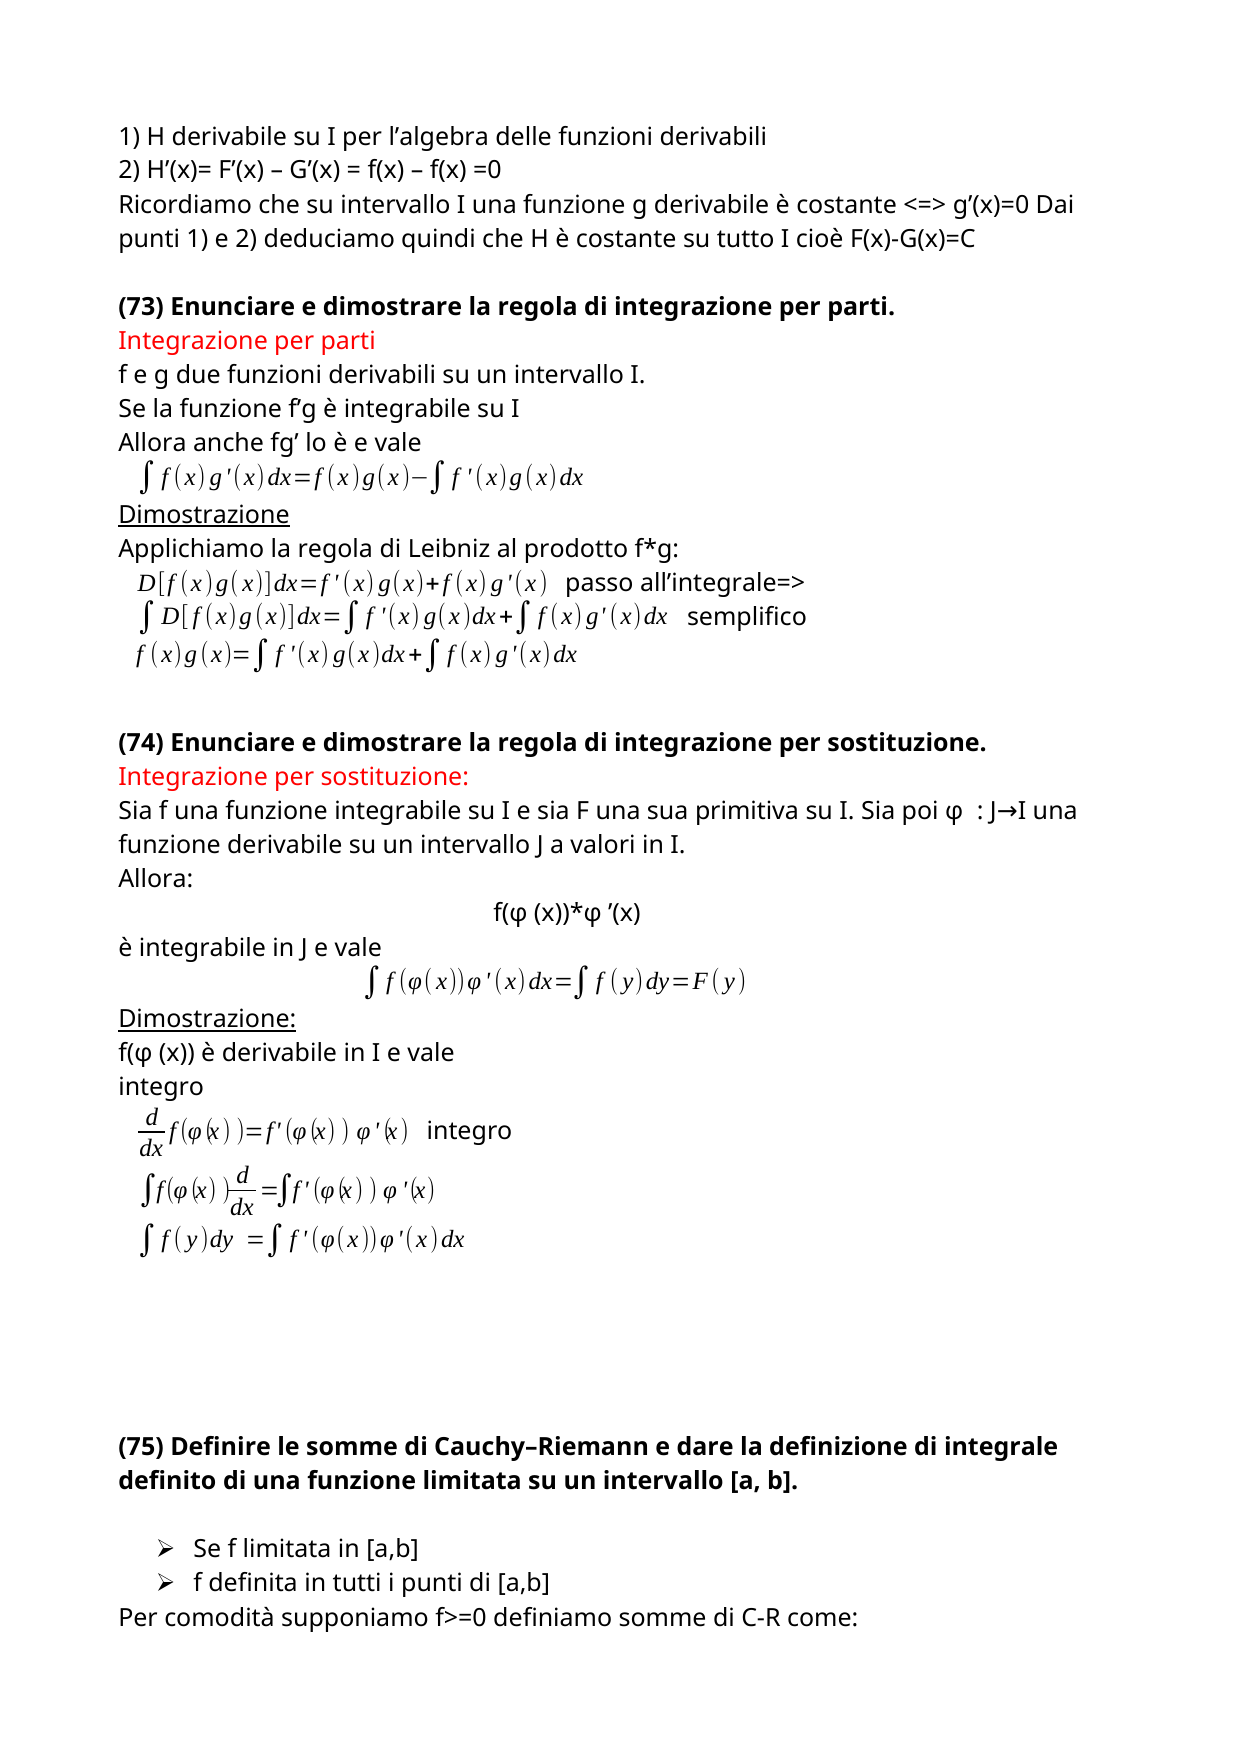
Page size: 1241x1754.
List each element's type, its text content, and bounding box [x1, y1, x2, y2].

text è integrabile in J e vale [118, 929, 1122, 963]
text (73) Enunciare e dimostrare la regola di integrazione per parti. [118, 288, 1122, 322]
text 1) H derivabile su I per l’algebra delle funzioni derivabili [118, 118, 1122, 152]
text Integrazione per sostituzione: [118, 759, 1122, 793]
text (75) Definire le somme di Cauchy–Riemann e dare la definizione di integrale definito di una funzione limitata su un intervallo [a, b]. [118, 1429, 1122, 1497]
text passo all’integrale=> [118, 564, 1122, 598]
text Allora anche fg’ lo è e vale [118, 425, 1122, 459]
text f e g due funzioni derivabili su un intervallo I. [118, 357, 1122, 391]
text Sia f una funzione integrabile su I e sia F una sua primitiva su I. Sia poi φ : J→I una funzione derivabile su un intervallo J a valori in I. [118, 793, 1122, 861]
text Dimostrazione [118, 496, 1122, 530]
text Allora: [118, 861, 1122, 895]
list Se f limitata in [a,b] [156, 1531, 1122, 1565]
text Se la funzione f’g è integrabile su I [118, 391, 1122, 425]
text integro [118, 1103, 1122, 1162]
text Dimostrazione: [118, 1001, 1122, 1035]
text Integrazione per parti [118, 322, 1122, 357]
text Ricordiamo che su intervallo I una funzione g derivabile è costante <=> g’(x)=0 Dai punti 1) e 2) deduciamo quindi che H è costante su tutto I cioè F(x)-G(x)=C [118, 186, 1122, 254]
text f(φ (x))*φ ’(x) [118, 895, 1122, 929]
list f definita in tutti i punti di [a,b] [156, 1565, 1122, 1599]
text 2) H’(x)= F’(x) – G’(x) = f(x) – f(x) =0 [118, 152, 1122, 186]
text (74) Enunciare e dimostrare la regola di integrazione per sostituzione. [118, 725, 1122, 759]
text Per comodità supponiamo f>=0 definiamo somme di C-R come: [118, 1599, 1122, 1633]
text f(φ (x)) è derivabile in I e vale [118, 1035, 1122, 1069]
text integro [118, 1069, 1122, 1103]
text Applichiamo la regola di Leibniz al prodotto f*g: [118, 530, 1122, 564]
text semplifico [118, 598, 1122, 636]
